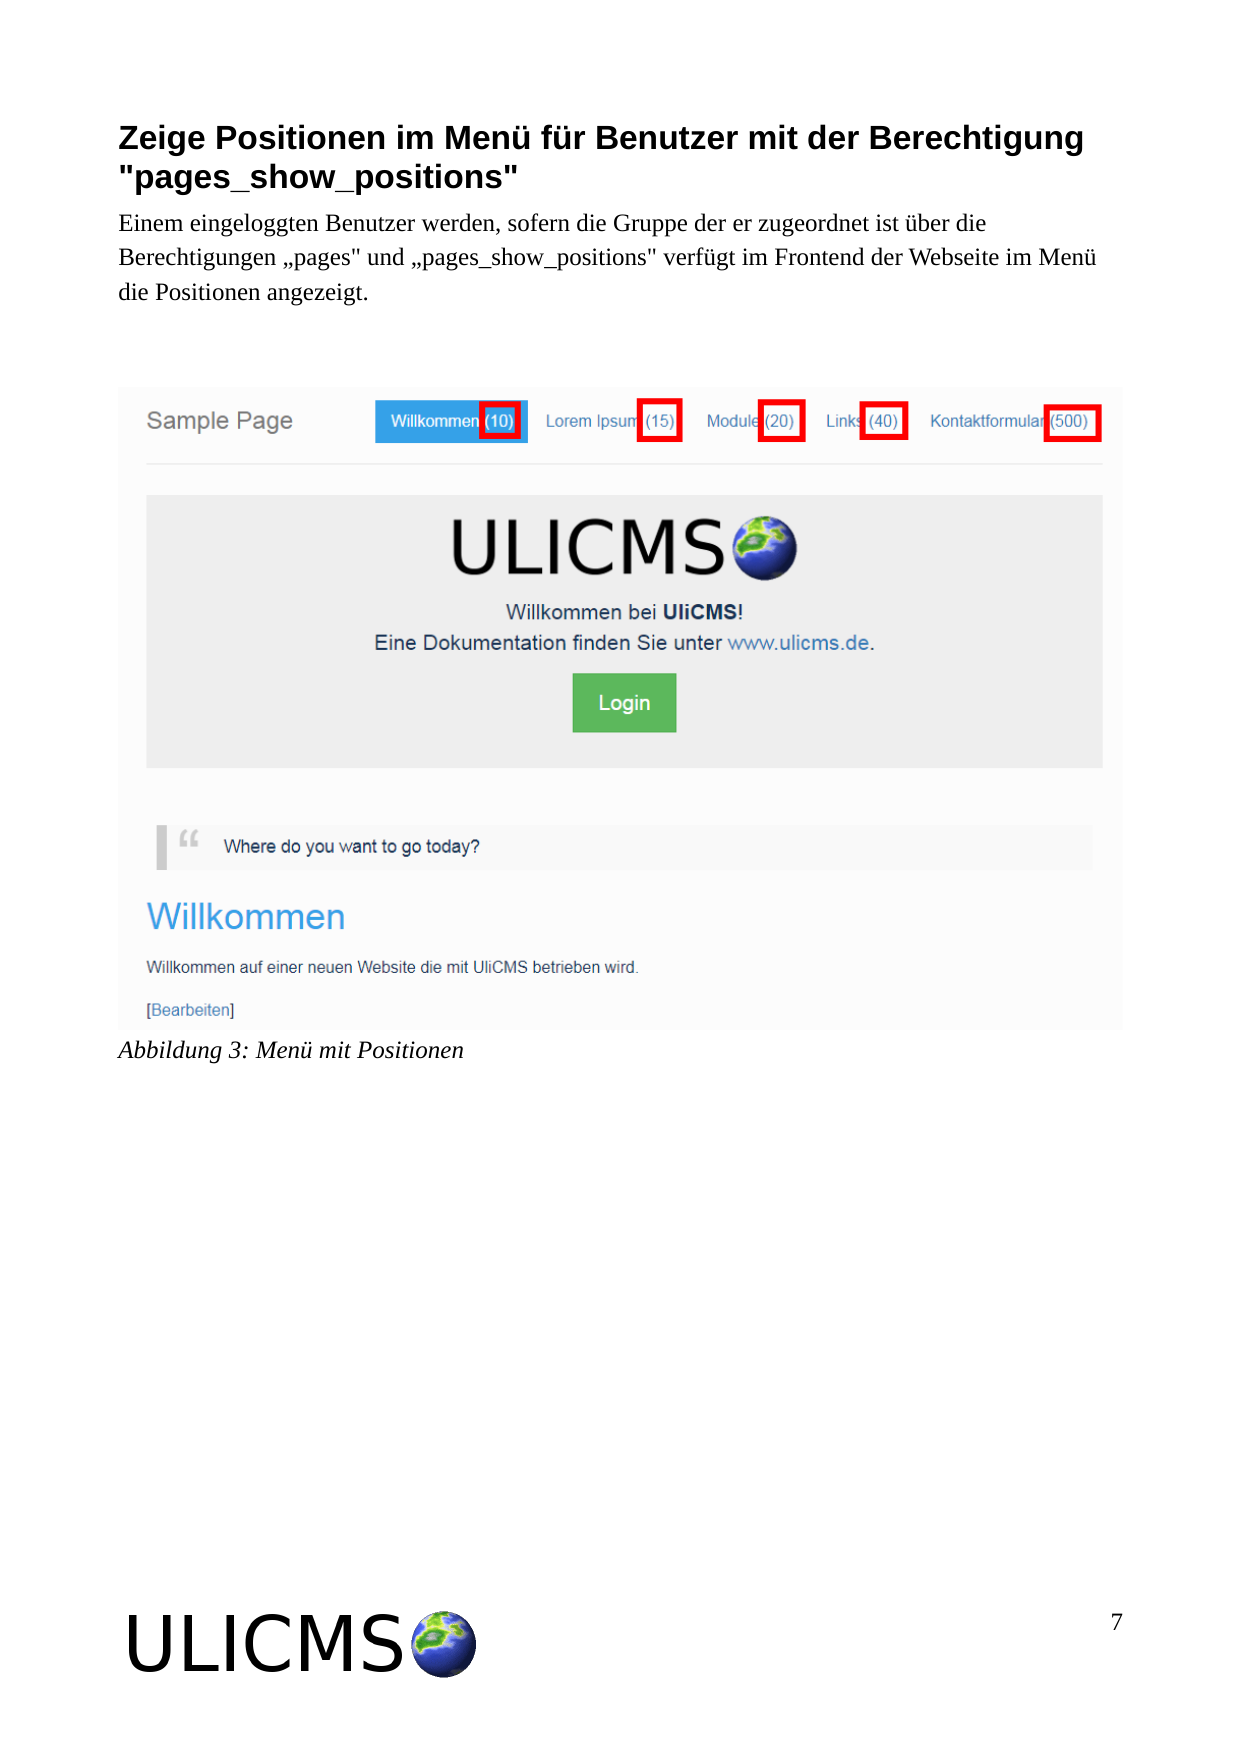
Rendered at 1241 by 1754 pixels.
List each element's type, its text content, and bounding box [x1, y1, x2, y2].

text Abbildung 3: Menü mit Positionen [118, 1030, 1123, 1064]
text Einem eingeloggten Benutzer werden, sofern die Gruppe der er zugeordnet ist über die Berechtigungen „pages" und „pages_show_positions" verfügt im Frontend der Webseite im Menü die Positionen angezeigt. [118, 208, 1123, 306]
picture [118, 387, 1123, 1030]
subtitle Zeige Positionen im Menü für Benutzer mit der Berechtigung "pages_show_positions" [118, 118, 1123, 195]
picture [118, 1607, 479, 1681]
